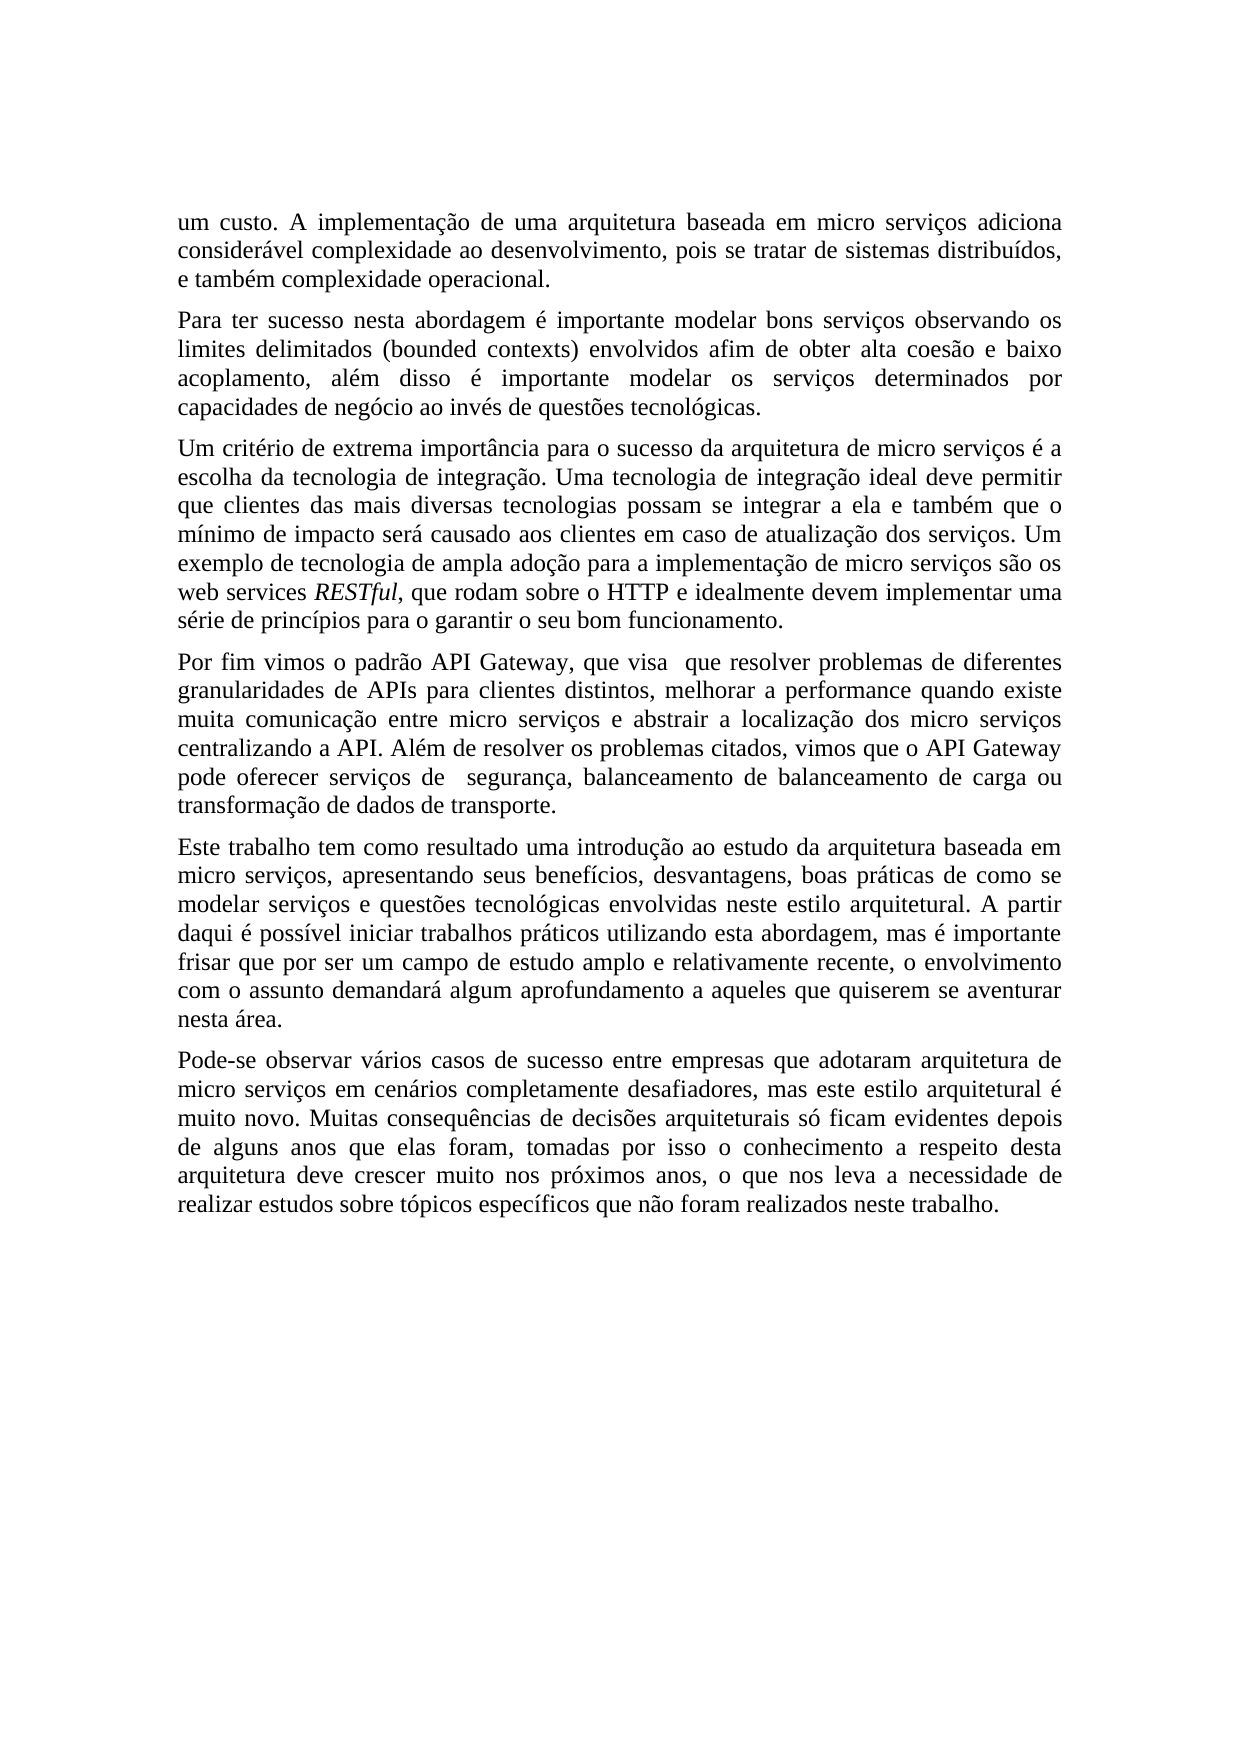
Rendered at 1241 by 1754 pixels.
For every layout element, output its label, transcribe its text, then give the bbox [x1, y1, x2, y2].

text Um critério de extrema importância para o sucesso da arquitetura de micro serviços é a escolha da tecnologia de integração. Uma tecnologia de integração ideal deve permitir que clientes das mais diversas tecnologias possam se integrar a ela e também que o mínimo de impacto será causado aos clientes em caso de atualização dos serviços. Um exemplo de tecnologia de ampla adoção para a implementação de micro serviços são os web services RESTful, que rodam sobre o HTTP e idealmente devem implementar uma série de princípios para o garantir o seu bom funcionamento. [177, 433, 1063, 634]
text Para ter sucesso nesta abordagem é importante modelar bons serviços observando os limites delimitados (bounded contexts) envolvidos afim de obter alta coesão e baixo acoplamento, além disso é importante modelar os serviços determinados por capacidades de negócio ao invés de questões tecnológicas. [177, 306, 1063, 421]
text Este trabalho tem como resultado uma introdução ao estudo da arquitetura baseada em micro serviços, apresentando seus benefícios, desvantagens, boas práticas de como se modelar serviços e questões tecnológicas envolvidas neste estilo arquitetural. A partir daqui é possível iniciar trabalhos práticos utilizando esta abordagem, mas é importante frisar que por ser um campo de estudo amplo e relativamente recente, o envolvimento com o assunto demandará algum aprofundamento a aqueles que quiserem se aventurar nesta área. [177, 832, 1063, 1033]
text Pode-se observar vários casos de sucesso entre empresas que adotaram arquitetura de micro serviços em cenários completamente desafiadores, mas este estilo arquitetural é muito novo. Muitas consequências de decisões arquiteturais só ficam evidentes depois de alguns anos que elas foram, tomadas por isso o conhecimento a respeito desta arquitetura deve crescer muito nos próximos anos, o que nos leva a necessidade de realizar estudos sobre tópicos específicos que não foram realizados neste trabalho. [177, 1046, 1063, 1218]
text Por fim vimos o padrão API Gateway, que visa que resolver problemas de diferentes granularidades de APIs para clientes distintos, melhorar a performance quando existe muita comunicação entre micro serviços e abstrair a localização dos micro serviços centralizando a API. Além de resolver os problemas citados, vimos que o API Gateway pode oferecer serviços de segurança, balanceamento de balanceamento de carga ou transformação de dados de transporte. [177, 647, 1063, 819]
text um custo. A implementação de uma arquitetura baseada em micro serviços adiciona considerável complexidade ao desenvolvimento, pois se tratar de sistemas distribuídos, e também complexidade operacional. [177, 207, 1063, 293]
